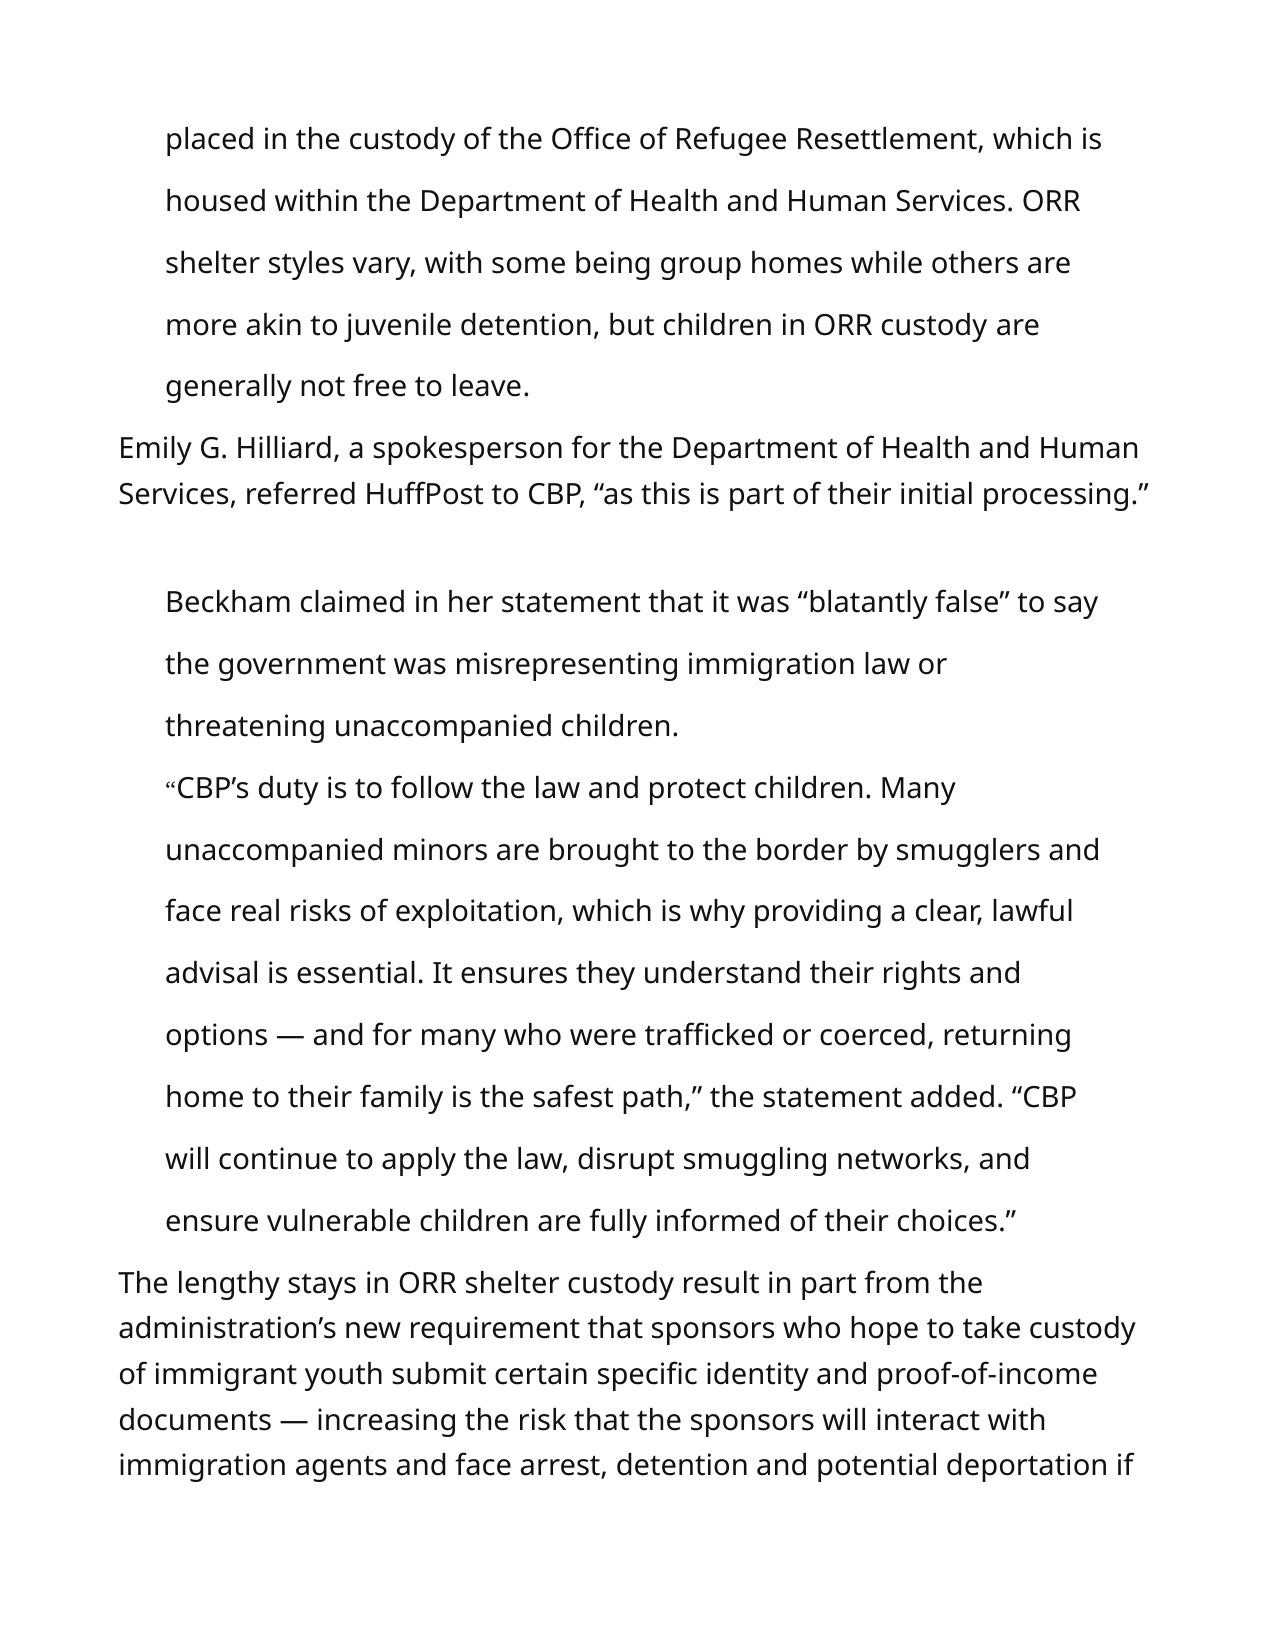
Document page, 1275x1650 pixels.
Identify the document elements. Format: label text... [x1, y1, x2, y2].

text Beckham claimed in her statement that it was “blatantly false” to say the government was misrepresenting immigration law or threatening unaccompanied children. [165, 581, 1110, 745]
text The lengthy stays in ORR shelter custody result in part from the administration’s new requirement that sponsors who hope to take custody of immigrant youth submit certain specific identity and proof-of-income documents ― increasing the risk that the sponsors will interact with immigration agents and face arrest, detention and potential deportation if [118, 1262, 1157, 1484]
text “CBP’s duty is to follow the law and protect children. Many unaccompanied minors are brought to the border by smugglers and face real risks of exploitation, which is why providing a clear, lawful advisal is essential. It ensures they understand their rights and options — and for many who were trafficked or coerced, returning home to their family is the safest path,” the statement added. “CBP will continue to apply the law, disrupt smuggling networks, and ensure vulnerable children are fully informed of their choices.” [165, 767, 1110, 1240]
text Emily G. Hilliard, a spokesperson for the Department of Health and Human Services, referred HuffPost to CBP, “as this is part of their initial processing.” [118, 427, 1157, 513]
text placed in the custody of the Office of Refugee Resettlement, which is housed within the Department of Health and Human Services. ORR shelter styles vary, with some being group homes while others are more akin to juvenile detention, but children in ORR custody are generally not free to leave. [165, 118, 1110, 405]
